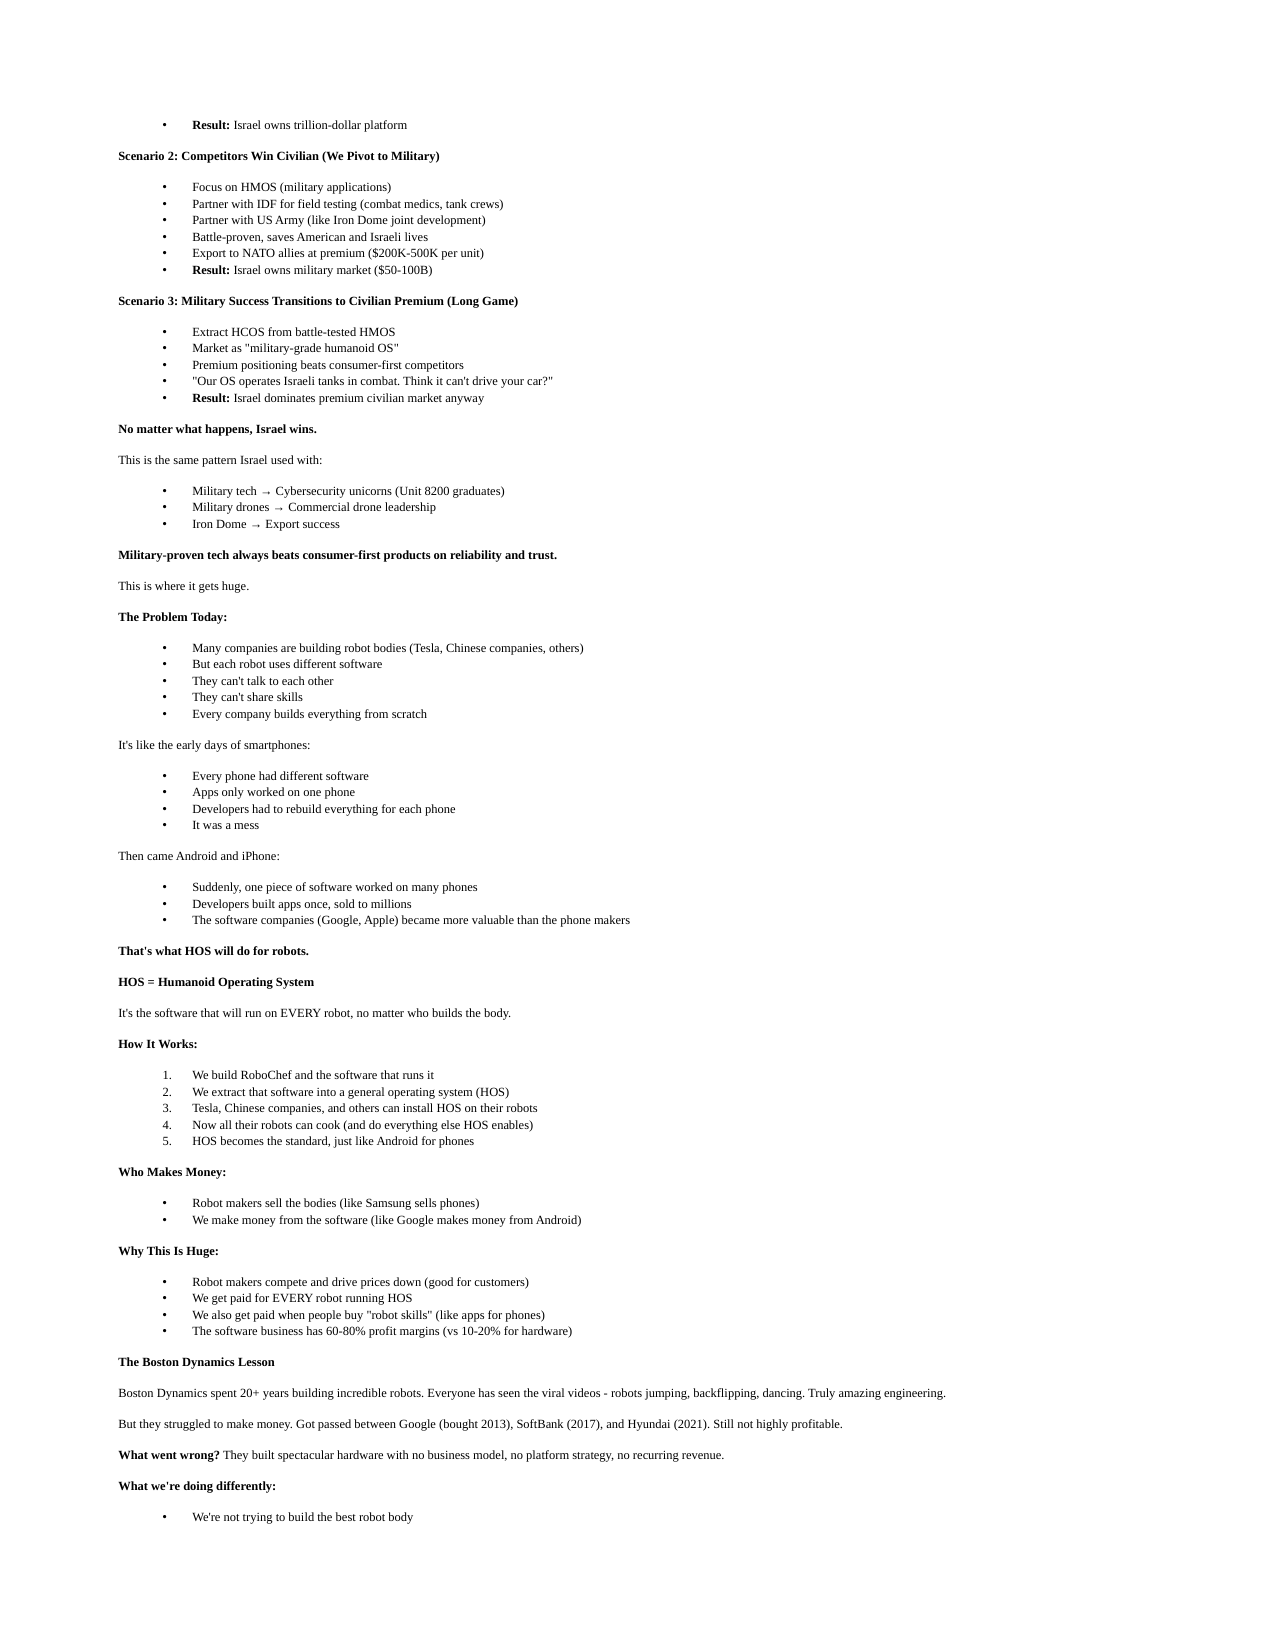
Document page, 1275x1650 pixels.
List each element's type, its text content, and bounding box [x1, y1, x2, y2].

text Boston Dynamics spent 20+ years building incredible robots. Everyone has seen the viral videos - robots jumping, backflipping, dancing. Truly amazing engineering. [118, 1386, 1157, 1400]
list "Our OS operates Israeli tanks in combat. Think it can't drive your car?" [162, 374, 1157, 388]
text Why This Is Huge: [118, 1243, 1157, 1258]
list Military tech → Cybersecurity unicorns (Unit 8200 graduates) [162, 483, 1157, 498]
list Export to NATO allies at premium ($200K-500K per unit) [162, 246, 1157, 260]
text Scenario 2: Competitors Win Civilian (We Pivot to Military) [118, 149, 1157, 163]
list Partner with US Army (like Iron Dome joint development) [162, 213, 1157, 227]
list Developers built apps once, sold to millions [162, 896, 1157, 911]
text HOS = Humanoid Operating System [118, 975, 1157, 989]
list It was a mess [162, 818, 1157, 832]
text But they struggled to make money. Got passed between Google (bought 2013), SoftBank (2017), and Hyundai (2021). Still not highly profitable. [118, 1417, 1157, 1431]
list They can't talk to each other [162, 673, 1157, 688]
text The Problem Today: [118, 609, 1157, 624]
list Extract HCOS from battle-tested HMOS [162, 324, 1157, 339]
list We also get paid when people buy "robot skills" (like apps for phones) [162, 1307, 1157, 1322]
list We extract that software into a general operating system (HOS) [162, 1084, 1157, 1099]
list Iron Dome → Export success [162, 516, 1157, 531]
subtitle The Boston Dynamics Lesson [118, 1355, 1157, 1369]
list Suddenly, one piece of software worked on many phones [162, 880, 1157, 894]
list Result: Israel dominates premium civilian market anyway [162, 390, 1157, 405]
text Scenario 3: Military Success Transitions to Civilian Premium (Long Game) [118, 293, 1157, 308]
list Apps only worked on one phone [162, 785, 1157, 799]
list Robot makers compete and drive prices down (good for customers) [162, 1274, 1157, 1289]
list The software business has 60-80% profit margins (vs 10-20% for hardware) [162, 1324, 1157, 1338]
text No matter what happens, Israel wins. [118, 421, 1157, 436]
text That's what HOS will do for robots. [118, 944, 1157, 958]
list Focus on HMOS (military applications) [162, 180, 1157, 194]
list Military drones → Commercial drone leadership [162, 500, 1157, 514]
text What went wrong? They built spectacular hardware with no business model, no platform strategy, no recurring revenue. [118, 1448, 1157, 1462]
text It's the software that will run on EVERY robot, no matter who builds the body. [118, 1006, 1157, 1020]
text It's like the early days of smartphones: [118, 737, 1157, 752]
list Every company builds everything from scratch [162, 706, 1157, 721]
list Now all their robots can cook (and do everything else HOS enables) [162, 1117, 1157, 1132]
list Result: Israel owns military market ($50-100B) [162, 262, 1157, 277]
text Then came Android and iPhone: [118, 849, 1157, 863]
list We make money from the software (like Google makes money from Android) [162, 1212, 1157, 1227]
list Tesla, Chinese companies, and others can install HOS on their robots [162, 1101, 1157, 1115]
text How It Works: [118, 1037, 1157, 1051]
list Battle-proven, saves American and Israeli lives [162, 229, 1157, 244]
list But each robot uses different software [162, 657, 1157, 671]
list Many companies are building robot bodies (Tesla, Chinese companies, others) [162, 641, 1157, 655]
list We build RoboChef and the software that runs it [162, 1068, 1157, 1082]
list We get paid for EVERY robot running HOS [162, 1291, 1157, 1305]
list Robot makers sell the bodies (like Samsung sells phones) [162, 1196, 1157, 1210]
list Result: Israel owns trillion-dollar platform [162, 118, 1157, 132]
text What we're doing differently: [118, 1479, 1157, 1493]
list They can't share skills [162, 690, 1157, 704]
list Market as "military-grade humanoid OS" [162, 341, 1157, 355]
list HOS becomes the standard, just like Android for phones [162, 1134, 1157, 1148]
text This is where it gets huge. [118, 578, 1157, 593]
list The software companies (Google, Apple) became more valuable than the phone makers [162, 913, 1157, 927]
list Developers had to rebuild everything for each phone [162, 801, 1157, 816]
list We're not trying to build the best robot body [162, 1510, 1157, 1524]
list Every phone had different software [162, 768, 1157, 783]
list Partner with IDF for field testing (combat medics, tank crews) [162, 197, 1157, 211]
text This is the same pattern Israel used with: [118, 452, 1157, 467]
text Military-proven tech always beats consumer-first products on reliability and trust. [118, 547, 1157, 562]
text Who Makes Money: [118, 1165, 1157, 1179]
list Premium positioning beats consumer-first competitors [162, 357, 1157, 372]
